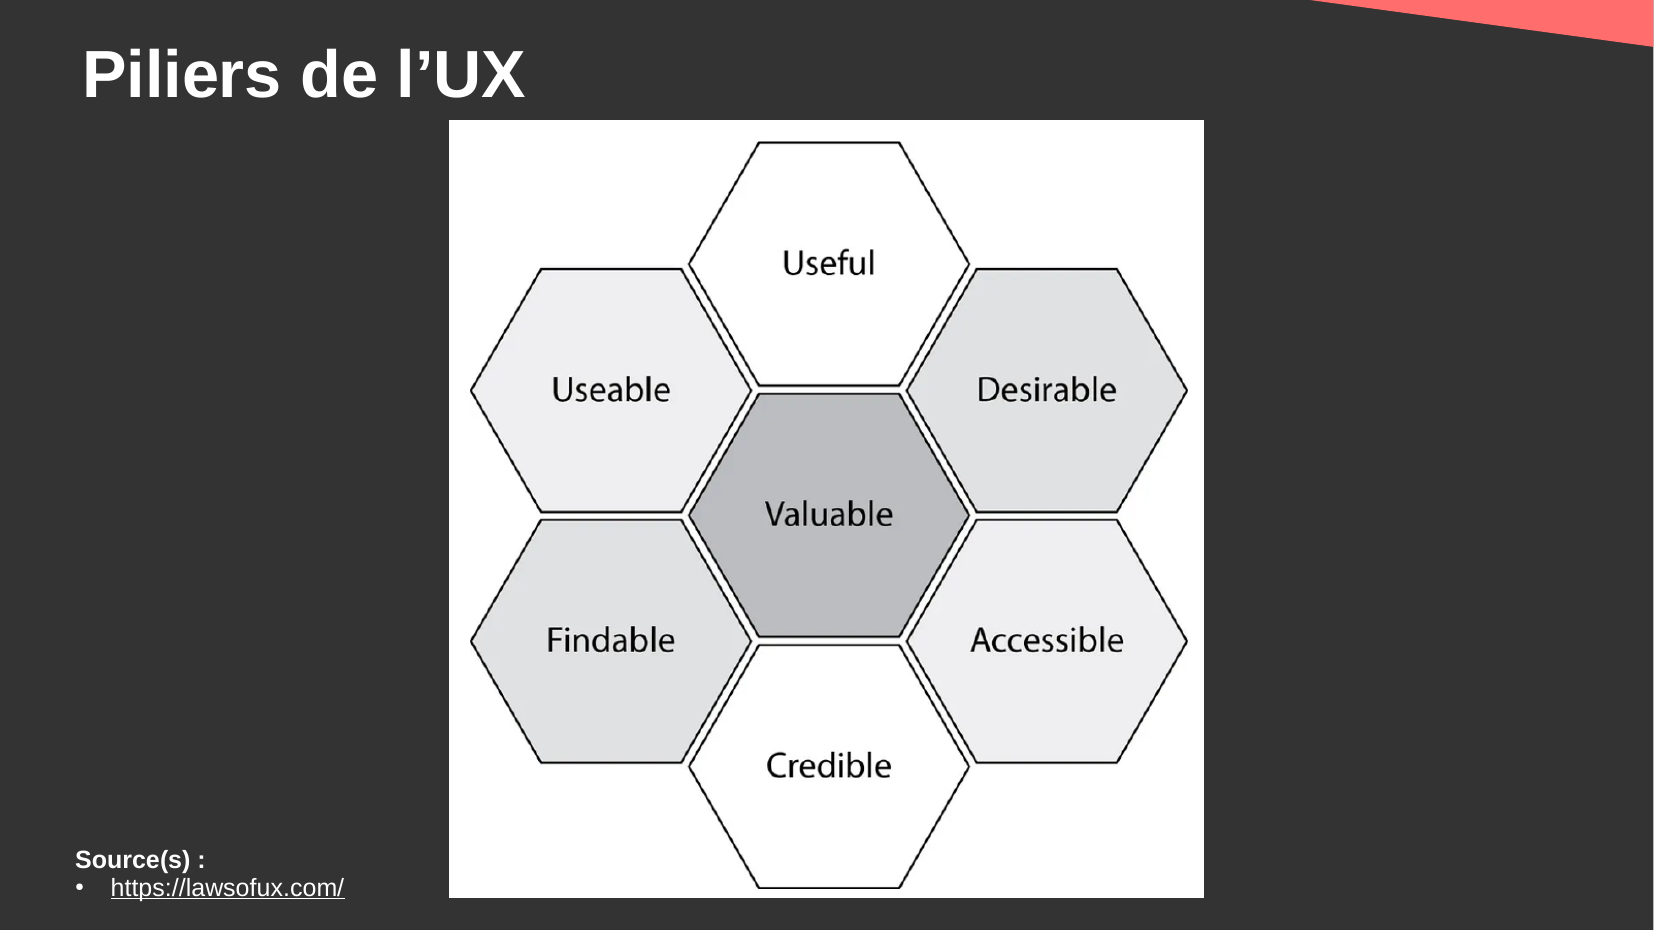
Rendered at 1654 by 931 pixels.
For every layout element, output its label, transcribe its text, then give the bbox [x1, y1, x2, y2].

text_box [1310, 0, 1654, 47]
picture [449, 120, 1204, 898]
title Piliers de l’UX [82, 37, 1571, 114]
text_box Source(s) : https://lawsofux.com/ [60, 838, 1546, 931]
